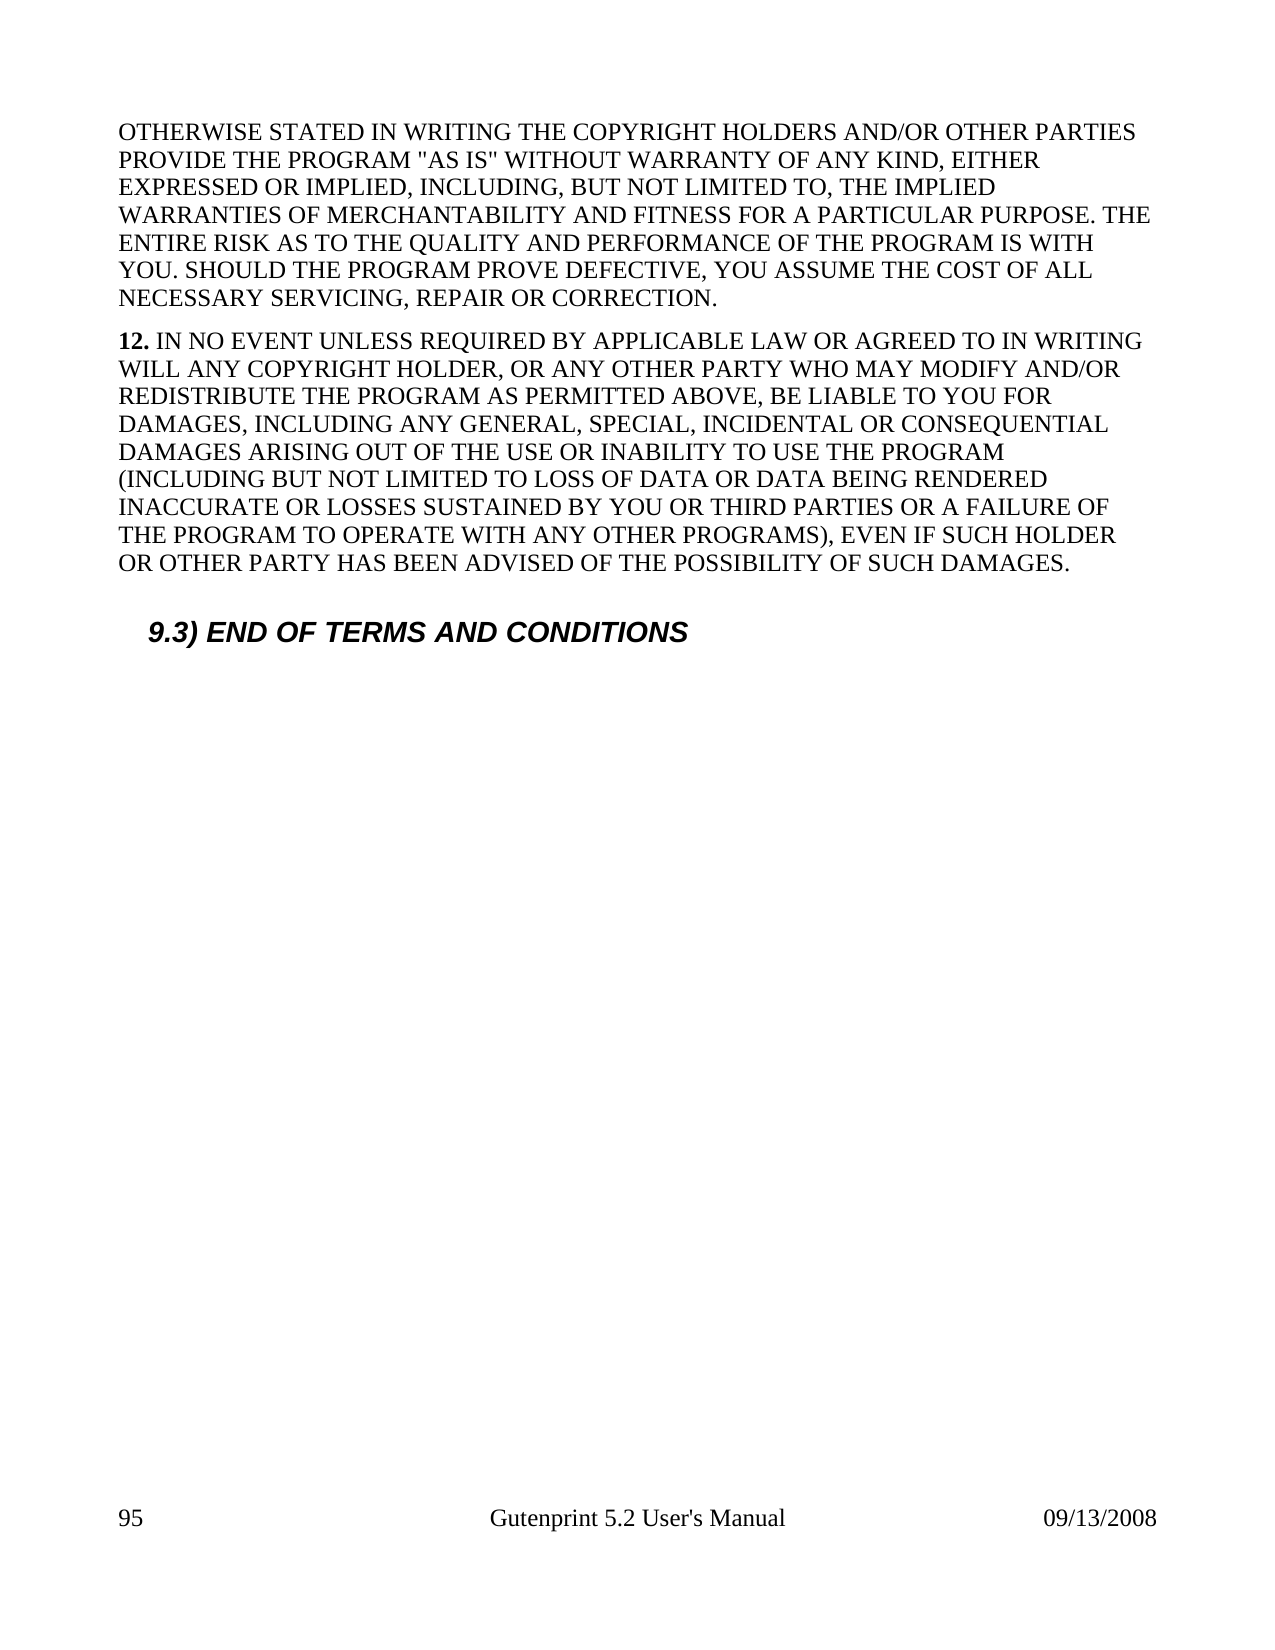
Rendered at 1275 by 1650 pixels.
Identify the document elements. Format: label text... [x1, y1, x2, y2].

subtitle END OF TERMS AND CONDITIONS [148, 616, 1157, 649]
text 12. IN NO EVENT UNLESS REQUIRED BY APPLICABLE LAW OR AGREED TO IN WRITING WILL ANY COPYRIGHT HOLDER, OR ANY OTHER PARTY WHO MAY MODIFY AND/OR REDISTRIBUTE THE PROGRAM AS PERMITTED ABOVE, BE LIABLE TO YOU FOR DAMAGES, INCLUDING ANY GENERAL, SPECIAL, INCIDENTAL OR CONSEQUENTIAL DAMAGES ARISING OUT OF THE USE OR INABILITY TO USE THE PROGRAM (INCLUDING BUT NOT LIMITED TO LOSS OF DATA OR DATA BEING RENDERED INACCURATE OR LOSSES SUSTAINED BY YOU OR THIRD PARTIES OR A FAILURE OF THE PROGRAM TO OPERATE WITH ANY OTHER PROGRAMS), EVEN IF SUCH HOLDER OR OTHER PARTY HAS BEEN ADVISED OF THE POSSIBILITY OF SUCH DAMAGES. [118, 327, 1157, 576]
text OTHERWISE STATED IN WRITING THE COPYRIGHT HOLDERS AND/OR OTHER PARTIES PROVIDE THE PROGRAM "AS IS" WITHOUT WARRANTY OF ANY KIND, EITHER EXPRESSED OR IMPLIED, INCLUDING, BUT NOT LIMITED TO, THE IMPLIED WARRANTIES OF MERCHANTABILITY AND FITNESS FOR A PARTICULAR PURPOSE. THE ENTIRE RISK AS TO THE QUALITY AND PERFORMANCE OF THE PROGRAM IS WITH YOU. SHOULD THE PROGRAM PROVE DEFECTIVE, YOU ASSUME THE COST OF ALL NECESSARY SERVICING, REPAIR OR CORRECTION. [118, 118, 1157, 312]
